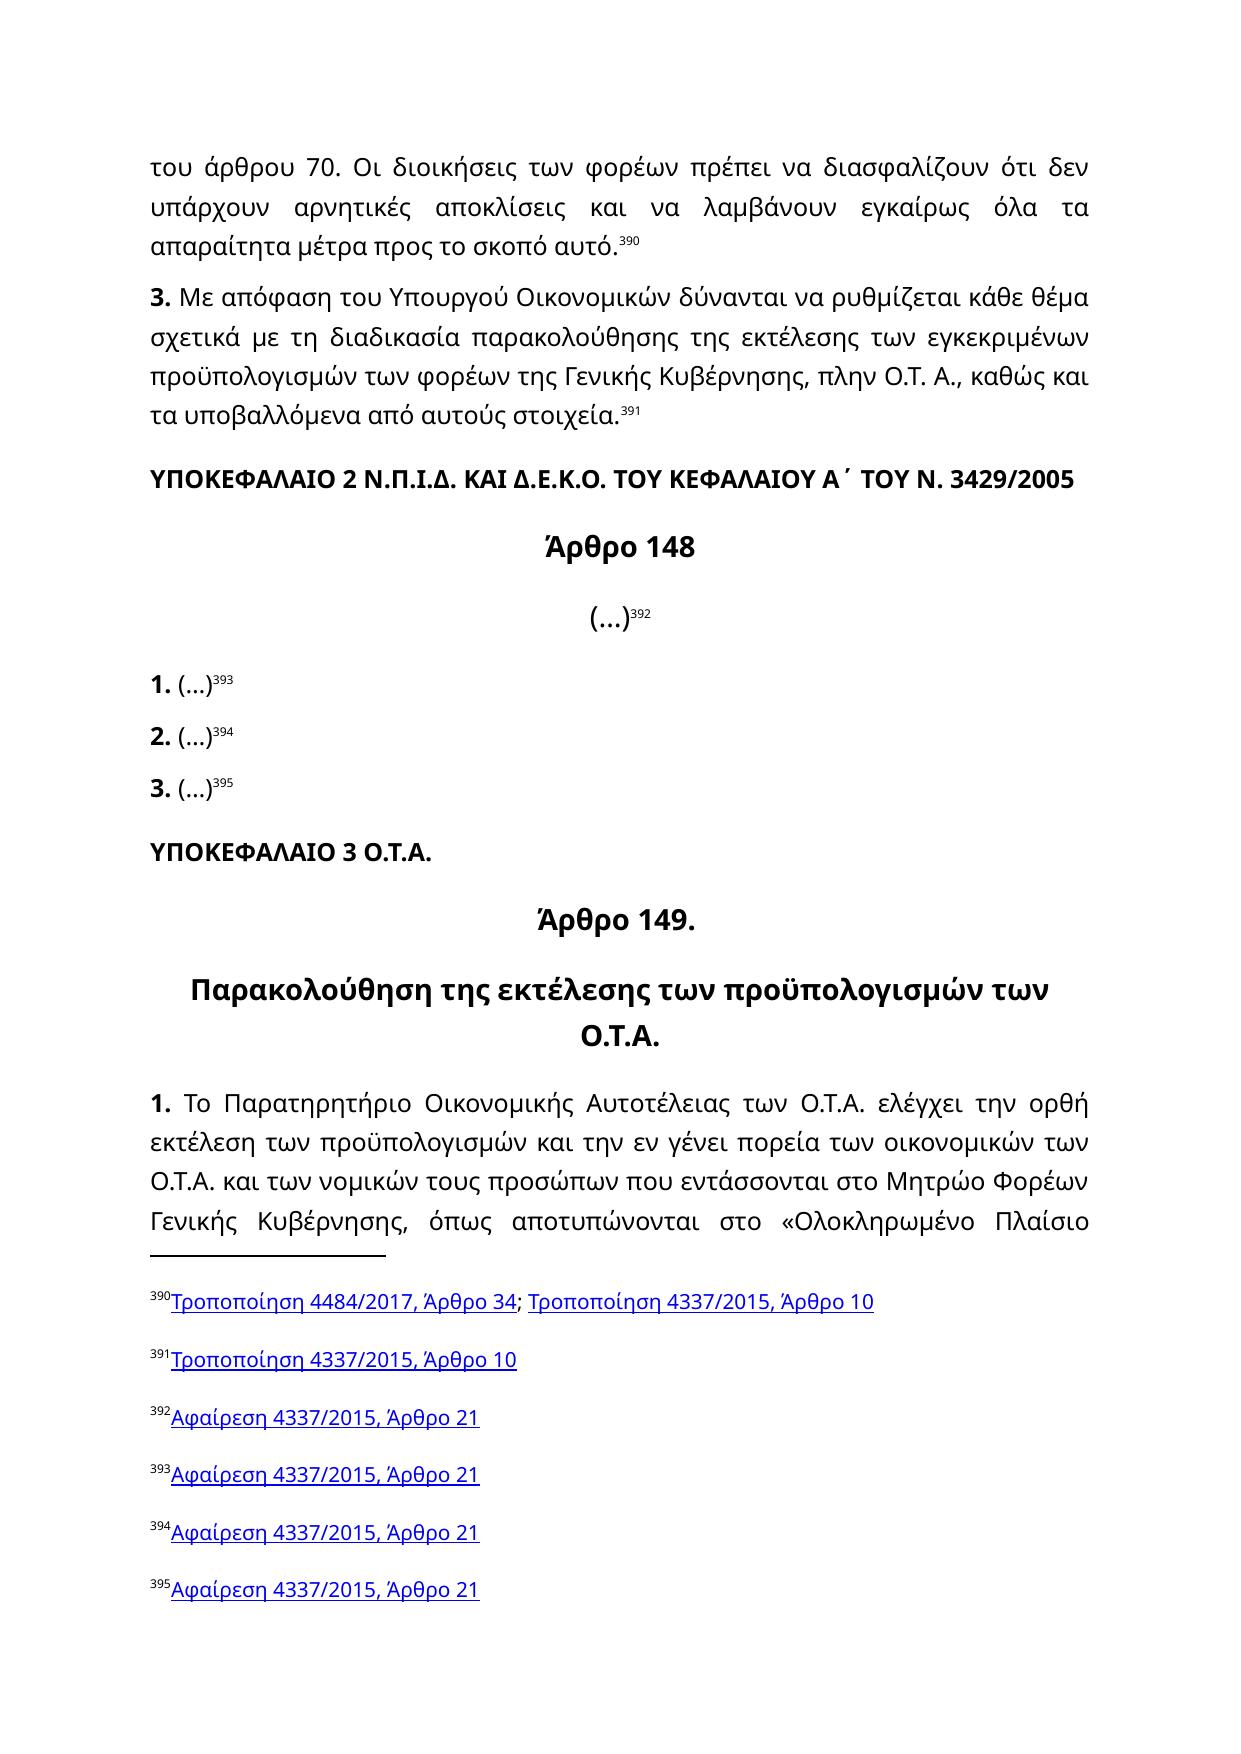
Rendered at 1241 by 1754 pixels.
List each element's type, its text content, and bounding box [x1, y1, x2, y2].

subtitle Άρθρο 148 [150, 526, 1090, 566]
text 3. Με απόφαση του Υπουργού Οικονομικών δύνανται να ρυθμίζεται κάθε θέμα σχετικά με τη διαδικασία παρακολούθησης της εκτέλεσης των εγκεκριμένων προϋπολογισμών των φορέων της Γενικής Κυβέρνησης, πλην Ο.Τ. Α., καθώς και τα υποβαλλόμενα από αυτούς στοιχεία. [150, 280, 1090, 432]
text 1. (…) [150, 667, 1090, 701]
text του άρθρου 70. Οι διοικήσεις των φορέων πρέπει να διασφαλίζουν ότι δεν υπάρχουν αρνητικές αποκλίσεις και να λαµβάνουν εγκαίρως όλα τα απαραίτητα µέτρα προς το σκοπό αυτό. [150, 150, 1090, 262]
text 2. (…) [150, 719, 1090, 753]
text ΥΠΟΚΕΦΑΛΑΙΟ 2 Ν.Π.Ι.Δ. ΚΑΙ Δ.Ε.Κ.Ο. ΤΟΥ ΚΕΦΑΛΑΙΟΥ Α΄ ΤΟΥ Ν. 3429/2005 [150, 462, 1090, 496]
text Αφαίρεση 4337/2015, Άρθρο 21 [150, 1403, 1090, 1431]
text Τροποποίηση 4484/2017, Άρθρο 34; Τροποποίηση 4337/2015, Άρθρο 10 [150, 1287, 1090, 1316]
subtitle (…) [150, 596, 1090, 636]
text ΥΠΟΚΕΦΑΛΑΙΟ 3 Ο.Τ.Α. [150, 834, 1090, 869]
subtitle Άρθρο 149. [150, 899, 1090, 938]
text Αφαίρεση 4337/2015, Άρθρο 21 [150, 1576, 1090, 1604]
text 1. Το Παρατηρητήριο Οικονομικής Αυτοτέλειας των Ο.Τ.Α. ελέγχει την ορθή εκτέλεση των προϋπολογισμών και την εν γένει πορεία των οικονομικών των Ο.Τ.Α. και των νομικών τους προσώπων που εντάσσονται στο Μητρώο Φορέων Γενικής Κυβέρνησης, όπως αποτυπώνονται στο «Ολοκληρωμένο Πλαίσιο [150, 1086, 1090, 1237]
text 3. (…) [150, 770, 1090, 804]
text Τροποποίηση 4337/2015, Άρθρο 10 [150, 1345, 1090, 1373]
text Αφαίρεση 4337/2015, Άρθρο 21 [150, 1518, 1090, 1546]
text Αφαίρεση 4337/2015, Άρθρο 21 [150, 1460, 1090, 1489]
subtitle Παρακολούθηση της εκτέλεσης των προϋπολογισμών των Ο.Τ.Α. [150, 969, 1090, 1055]
